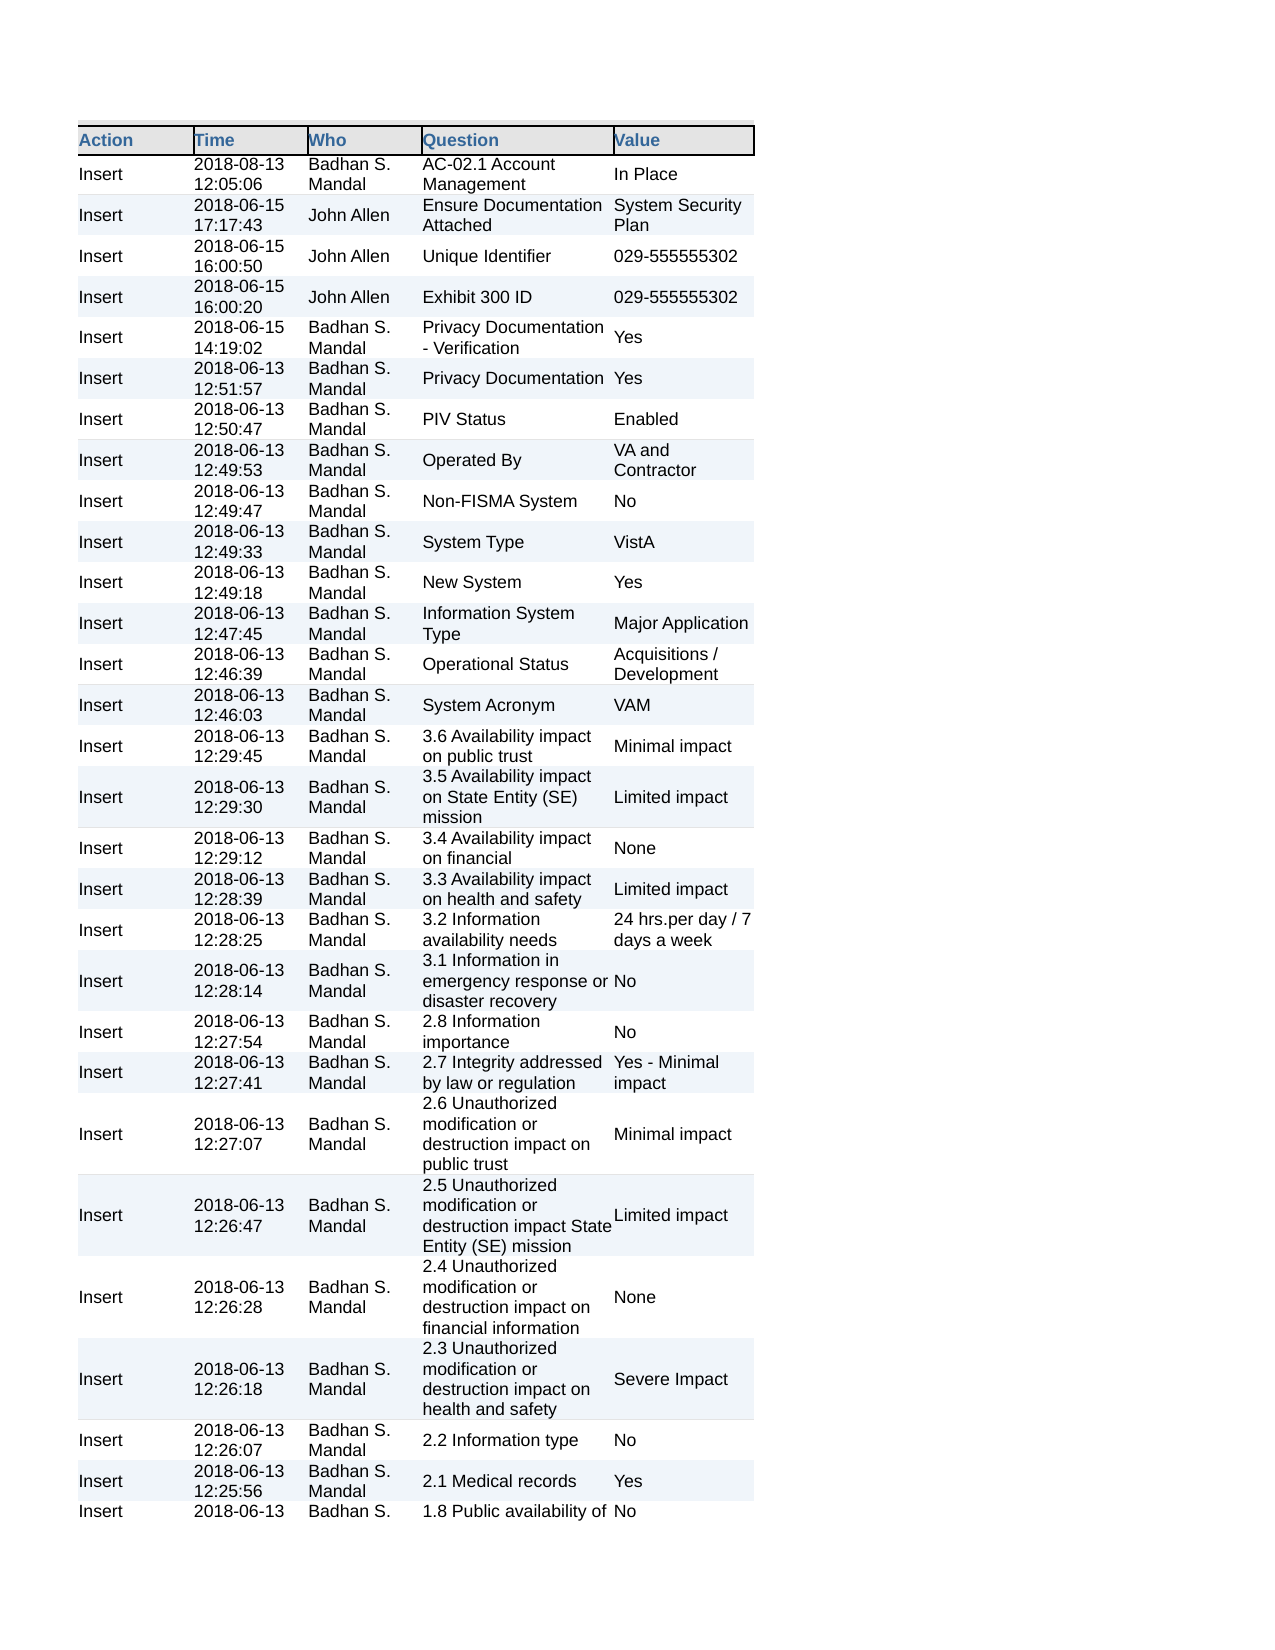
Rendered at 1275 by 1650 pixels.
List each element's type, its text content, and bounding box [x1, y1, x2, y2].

table_cell 2018-06-13 12:27:54 [194, 1011, 308, 1052]
table_cell Badhan S. Mandal [308, 1338, 422, 1419]
table_cell Severe Impact [614, 1338, 754, 1419]
table_cell Unique Identifier [422, 235, 614, 276]
table_cell 2018-06-13 12:27:07 [194, 1093, 308, 1174]
table_cell Badhan S. Mandal [308, 1460, 422, 1501]
table_cell 2018-08-13 12:05:06 [194, 156, 308, 194]
table_cell 2018-06-15 16:00:20 [194, 276, 308, 317]
table_cell 3.5 Availability impact on State Entity (SE) mission [422, 766, 614, 827]
table_cell Badhan S. Mandal [308, 1011, 422, 1052]
table_cell Insert [78, 1420, 194, 1460]
table_cell Insert [78, 521, 194, 562]
table_cell In Place [614, 156, 754, 194]
table_cell 2018-06-13 12:25:56 [194, 1460, 308, 1501]
table_cell 2018-06-13 12:49:33 [194, 521, 308, 562]
table_cell Insert [78, 235, 194, 276]
table_cell Enabled [614, 399, 754, 439]
table_cell 2018-06-15 14:19:02 [194, 317, 308, 358]
table_cell System Security Plan [614, 195, 754, 235]
table_cell Yes [614, 317, 754, 358]
table_cell 2018-06-13 12:49:47 [194, 480, 308, 521]
table_cell Badhan S. Mandal [308, 950, 422, 1011]
table_cell 2.1 Medical records [422, 1460, 614, 1501]
table_cell Time [195, 127, 307, 154]
table_cell 2018-06-13 12:46:39 [194, 644, 308, 684]
table_cell 2018-06-13 12:29:45 [194, 725, 308, 766]
table_cell Insert [78, 1501, 194, 1522]
table_cell Badhan S. Mandal [308, 562, 422, 603]
table_cell 2018-06-13 12:47:45 [194, 603, 308, 644]
table_cell 029-555555302 [614, 276, 754, 317]
table_cell VAM [614, 685, 754, 725]
table_cell Insert [78, 276, 194, 317]
table_cell Acquisitions / Development [614, 644, 754, 684]
table_cell System Type [422, 521, 614, 562]
table_cell 2.8 Information importance [422, 1011, 614, 1052]
table_cell Badhan S. Mandal [308, 1420, 422, 1460]
table_cell 2018-06-13 12:26:18 [194, 1338, 308, 1419]
table_cell Badhan S. Mandal [308, 1052, 422, 1093]
table_cell 2018-06-13 12:49:53 [194, 440, 308, 480]
table_cell Privacy Documentation - Verification [422, 317, 614, 358]
table_cell Badhan S. Mandal [308, 685, 422, 725]
table_cell Insert [78, 1011, 194, 1052]
table_cell Insert [78, 1052, 194, 1093]
table_cell 2018-06-13 12:26:28 [194, 1256, 308, 1338]
table_cell Insert [78, 358, 194, 399]
table_cell PIV Status [422, 399, 614, 439]
table_cell Insert [78, 950, 194, 1011]
table_cell 2.4 Unauthorized modification or destruction impact on financial information [422, 1256, 614, 1338]
table_cell Minimal impact [614, 1093, 754, 1174]
table_cell 3.6 Availability impact on public trust [422, 725, 614, 766]
table_cell None [614, 828, 754, 868]
table_cell Badhan S. Mandal [308, 868, 422, 909]
table_cell Badhan S. Mandal [308, 1093, 422, 1174]
table_cell Major Application [614, 603, 754, 644]
table_cell Insert [78, 685, 194, 725]
table_cell Insert [78, 1093, 194, 1174]
table_cell Insert [78, 766, 194, 827]
table_cell 2018-06-13 12:28:39 [194, 868, 308, 909]
table_cell Operational Status [422, 644, 614, 684]
table_cell No [614, 1501, 754, 1522]
table_cell Action [78, 127, 193, 154]
table_cell 2.6 Unauthorized modification or destruction impact on public trust [422, 1093, 614, 1174]
table_cell Badhan S. Mandal [308, 156, 422, 194]
table_cell Insert [78, 603, 194, 644]
table_cell Insert [78, 156, 194, 194]
table_cell Badhan S. Mandal [308, 766, 422, 827]
table_cell 2018-06-13 12:29:30 [194, 766, 308, 827]
table_cell Insert [78, 480, 194, 521]
table_cell Yes [614, 1460, 754, 1501]
table_cell Minimal impact [614, 725, 754, 766]
table_cell 2018-06-13 12:29:12 [194, 828, 308, 868]
table_cell 2018-06-13 12:26:07 [194, 1420, 308, 1460]
table_cell No [614, 1420, 754, 1460]
table_cell John Allen [308, 276, 422, 317]
table_cell Ensure Documentation Attached [422, 195, 614, 235]
table_cell 3.4 Availability impact on financial [422, 828, 614, 868]
table_cell 2018-06-13 12:49:18 [194, 562, 308, 603]
table_cell Insert [78, 909, 194, 950]
table_cell System Acronym [422, 685, 614, 725]
table_cell Insert [78, 317, 194, 358]
table_cell VistA [614, 521, 754, 562]
table_cell Badhan S. Mandal [308, 399, 422, 439]
table_cell Insert [78, 868, 194, 909]
table_cell Badhan S. Mandal [308, 358, 422, 399]
table_cell Badhan S. Mandal [308, 317, 422, 358]
table_cell 2018-06-13 12:28:25 [194, 909, 308, 950]
table_header [78, 120, 754, 125]
table_cell None [614, 1256, 754, 1338]
table_cell Badhan S. Mandal [308, 1256, 422, 1338]
table_cell Limited impact [614, 766, 754, 827]
table_cell 2018-06-13 12:51:57 [194, 358, 308, 399]
table_cell Badhan S. Mandal [308, 440, 422, 480]
table_cell Insert [78, 195, 194, 235]
table_cell 2018-06-15 17:17:43 [194, 195, 308, 235]
table_cell Badhan S. Mandal [308, 603, 422, 644]
table_cell VA and Contractor [614, 440, 754, 480]
table_cell AC-02.1 Account Management [422, 156, 614, 194]
table_cell No [614, 950, 754, 1011]
table_cell Insert [78, 440, 194, 480]
table_cell 2018-06-13 12:46:03 [194, 685, 308, 725]
table_cell Limited impact [614, 868, 754, 909]
table_cell Value [615, 127, 753, 154]
table_cell Insert [78, 1256, 194, 1338]
table_cell Badhan S. [308, 1501, 422, 1522]
table_cell 2018-06-13 12:28:14 [194, 950, 308, 1011]
table_cell 3.3 Availability impact on health and safety [422, 868, 614, 909]
table_cell 3.1 Information in emergency response or disaster recovery [422, 950, 614, 1011]
table_cell Yes - Minimal impact [614, 1052, 754, 1093]
table_cell Question [423, 127, 613, 154]
table_cell 2.2 Information type [422, 1420, 614, 1460]
table_cell 2018-06-13 12:26:47 [194, 1175, 308, 1256]
table_cell Yes [614, 562, 754, 603]
table_cell Insert [78, 1175, 194, 1256]
table_cell Badhan S. Mandal [308, 725, 422, 766]
table_cell Yes [614, 358, 754, 399]
table_cell Insert [78, 562, 194, 603]
table_cell 2018-06-13 12:27:41 [194, 1052, 308, 1093]
table_cell Insert [78, 1460, 194, 1501]
table_cell Limited impact [614, 1175, 754, 1256]
table_cell Badhan S. Mandal [308, 909, 422, 950]
table_cell Insert [78, 644, 194, 684]
table_cell Exhibit 300 ID [422, 276, 614, 317]
table_cell Badhan S. Mandal [308, 644, 422, 684]
table_cell Badhan S. Mandal [308, 828, 422, 868]
table_cell Badhan S. Mandal [308, 1175, 422, 1256]
table_cell Insert [78, 725, 194, 766]
table_cell 24 hrs.per day / 7 days a week [614, 909, 754, 950]
table_cell 2.3 Unauthorized modification or destruction impact on health and safety [422, 1338, 614, 1419]
table_cell 2018-06-15 16:00:50 [194, 235, 308, 276]
table_cell Information System Type [422, 603, 614, 644]
table_cell Operated By [422, 440, 614, 480]
table_cell 3.2 Information availability needs [422, 909, 614, 950]
table_cell Insert [78, 1338, 194, 1419]
table_cell 029-555555302 [614, 235, 754, 276]
table_cell 2018-06-13 [194, 1501, 308, 1522]
table_cell Badhan S. Mandal [308, 521, 422, 562]
table_cell Insert [78, 399, 194, 439]
table_cell John Allen [308, 235, 422, 276]
table_cell Who [309, 127, 421, 154]
table_cell No [614, 480, 754, 521]
table_cell 2018-06-13 12:50:47 [194, 399, 308, 439]
table_cell Badhan S. Mandal [308, 480, 422, 521]
table_cell Insert [78, 828, 194, 868]
table_cell No [614, 1011, 754, 1052]
table_cell Non-FISMA System [422, 480, 614, 521]
table_cell John Allen [308, 195, 422, 235]
table_cell 2.5 Unauthorized modification or destruction impact State Entity (SE) mission [422, 1175, 614, 1256]
table_cell 1.8 Public availability of [422, 1501, 614, 1522]
table_cell New System [422, 562, 614, 603]
table_cell Privacy Documentation [422, 358, 614, 399]
table_cell 2.7 Integrity addressed by law or regulation [422, 1052, 614, 1093]
